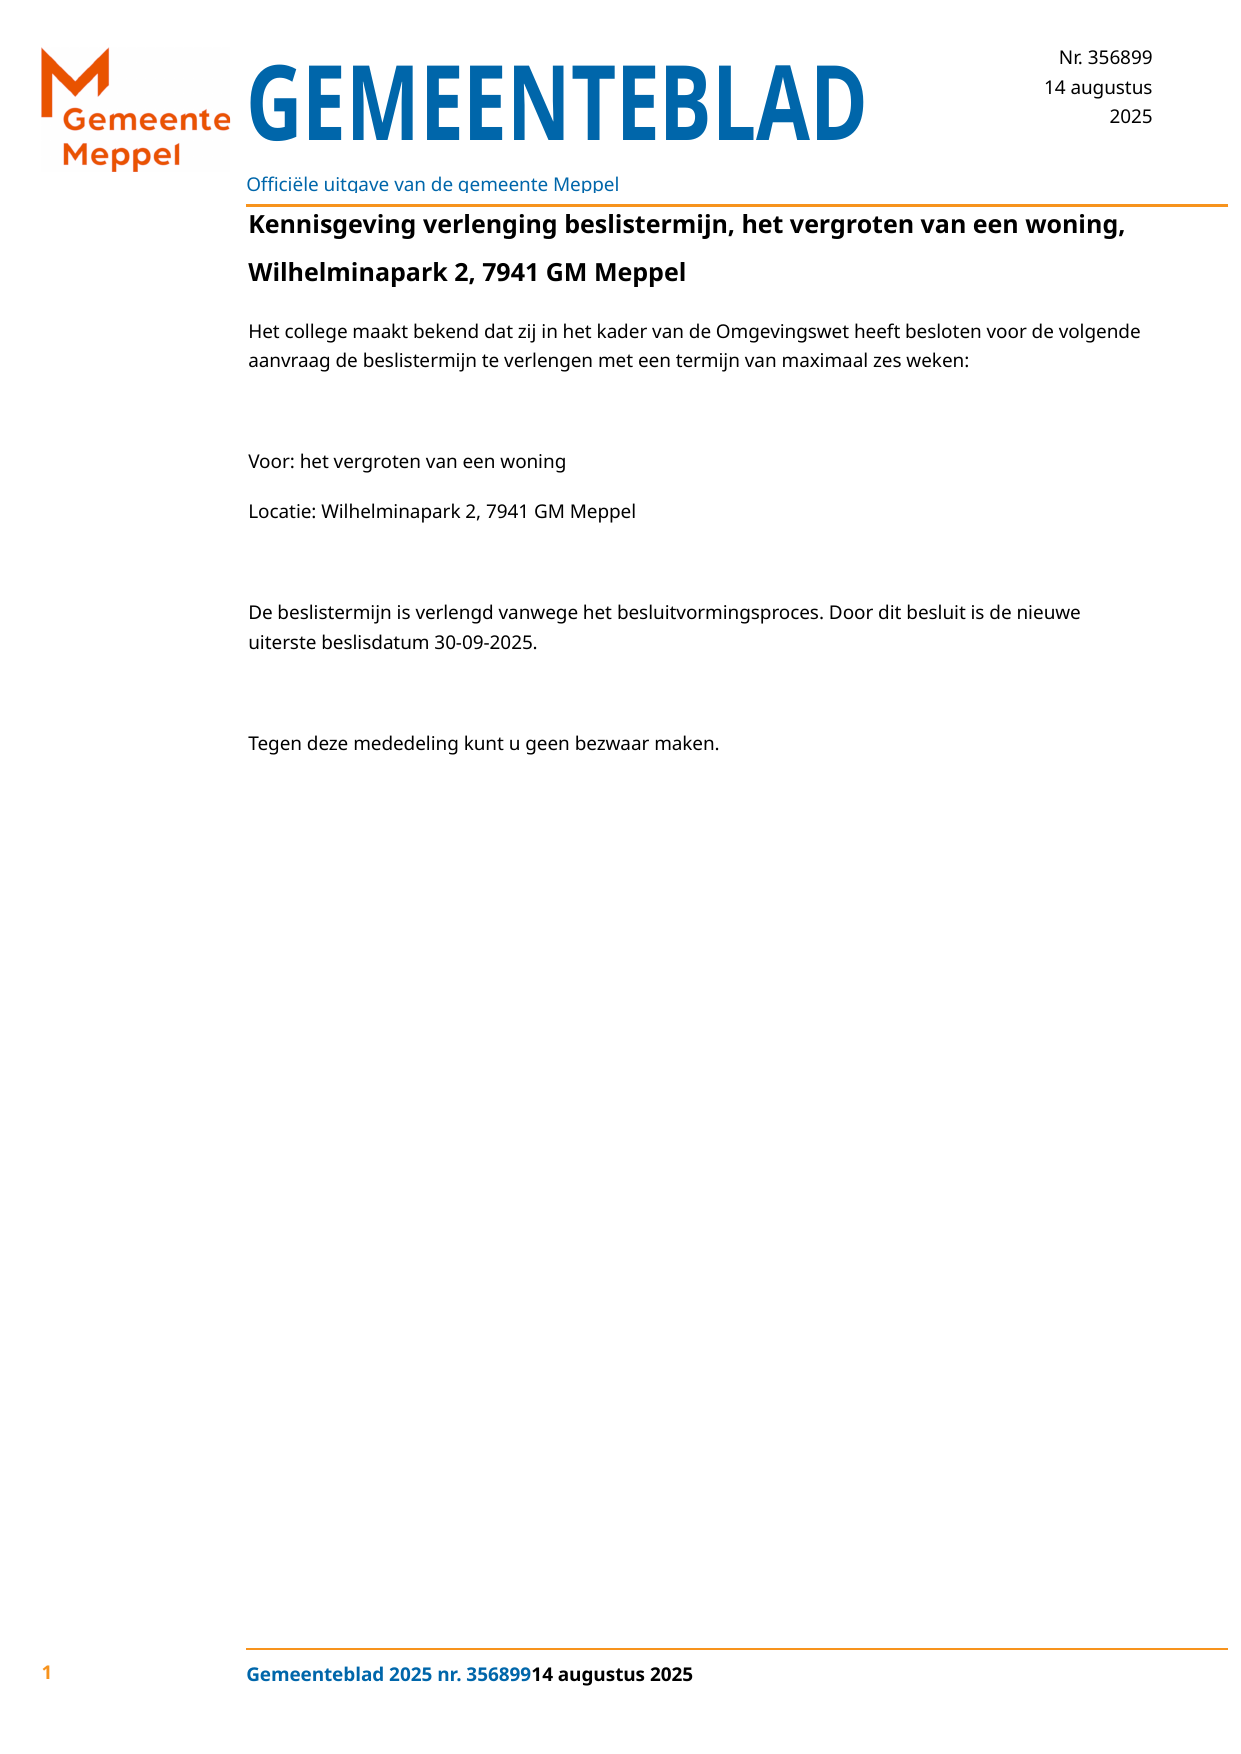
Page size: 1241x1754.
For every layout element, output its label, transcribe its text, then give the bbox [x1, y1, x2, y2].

text Tegen deze mededeling kunt u geen bezwaar maken. [248, 730, 1152, 756]
text Het college maakt bekend dat zij in het kader van de Omgevingswet heeft besloten voor de volgende aanvraag de beslistermijn te verlengen met een termijn van maximaal zes weken: [248, 318, 1152, 373]
picture [41, 47, 231, 172]
text Kennisgeving verlenging beslistermijn, het vergroten van een woning, Wilhelminapark 2, 7941 GM Meppel [248, 207, 1152, 288]
text Voor: het vergroten van een woning [248, 448, 1152, 474]
text De beslistermijn is verlengd vanwege het besluitvormingsproces. Door dit besluit is de nieuwe uiterste beslisdatum 30-09-2025. [248, 599, 1152, 655]
text Locatie: Wilhelminapark 2, 7941 GM Meppel [248, 499, 1152, 524]
